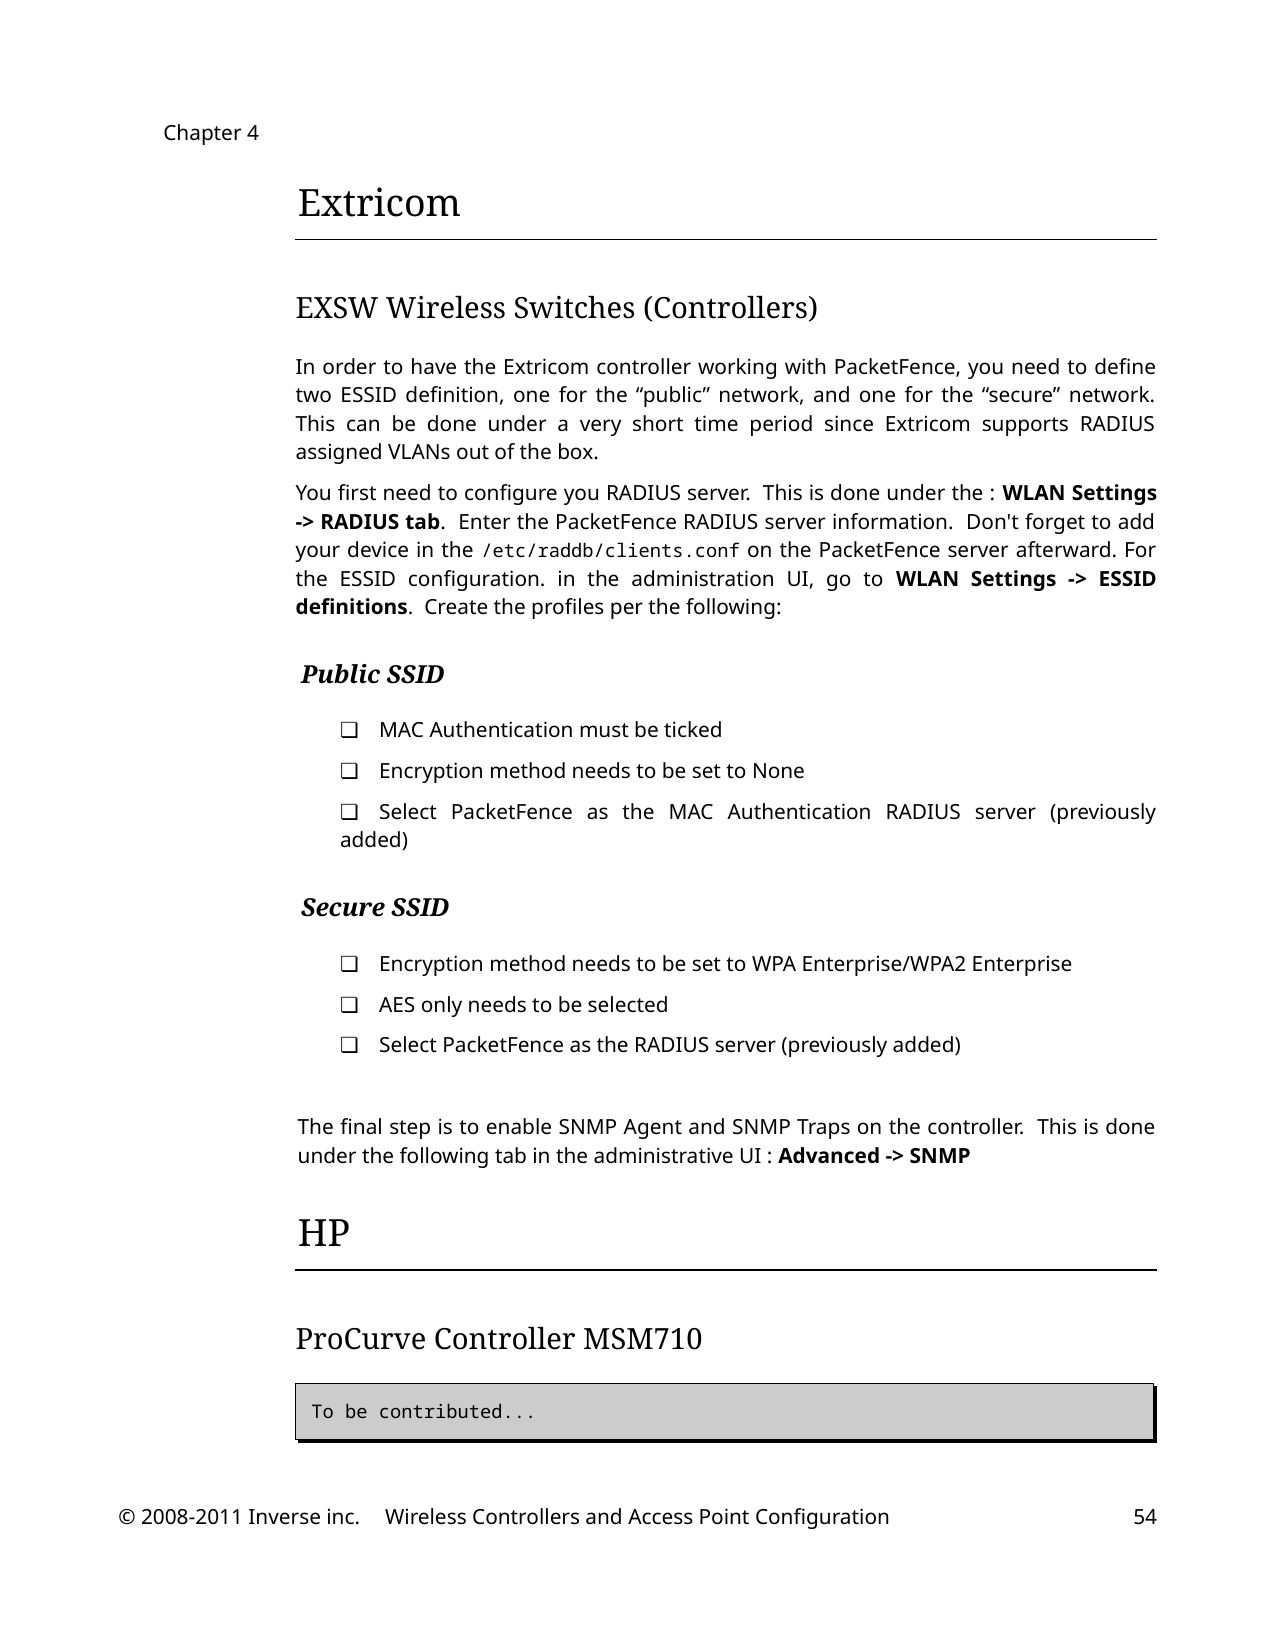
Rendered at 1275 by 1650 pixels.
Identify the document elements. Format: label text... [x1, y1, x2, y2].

list ❏ Select PacketFence as the RADIUS server (previously added) [340, 1031, 1157, 1059]
text In order to have the Extricom controller working with PacketFence, you need to define two ESSID definition, one for the “public” network, and one for the “secure” network. This can be done under a very short time period since Extricom supports RADIUS assigned VLANs out of the box. [295, 352, 1157, 466]
list The final step is to enable SNMP Agent and SNMP Traps on the controller. This is done under the following tab in the administrative UI : Advanced -> SNMP [297, 1112, 1157, 1169]
text To be contributed... [296, 1384, 1153, 1439]
subtitle ProCurve Controller MSM710 [295, 1318, 1157, 1358]
list ❏ Encryption method needs to be set to WPA Enterprise/WPA2 Enterprise [340, 949, 1157, 977]
list ❏ Select PacketFence as the MAC Authentication RADIUS server (previously added) [340, 797, 1157, 854]
subtitle Secure SSID [263, 890, 1157, 924]
list ❏ Encryption method needs to be set to None [340, 756, 1157, 785]
text You first need to configure you RADIUS server. This is done under the : WLAN Settings -> RADIUS tab. Enter the PacketFence RADIUS server information. Don't forget to add your device in the /etc/raddb/clients.conf on the PacketFence server afterward. For the ESSID configuration. in the administration UI, go to WLAN Settings -> ESSID definitions. Create the profiles per the following: [295, 478, 1157, 621]
list ❏ AES only needs to be selected [340, 990, 1157, 1018]
subtitle Public SSID [263, 657, 1157, 691]
list ❏ MAC Authentication must be ticked [340, 715, 1157, 744]
subtitle HP [295, 1207, 1157, 1269]
subtitle Extricom [295, 176, 1157, 239]
subtitle EXSW Wireless Switches (Controllers) [295, 288, 1157, 327]
